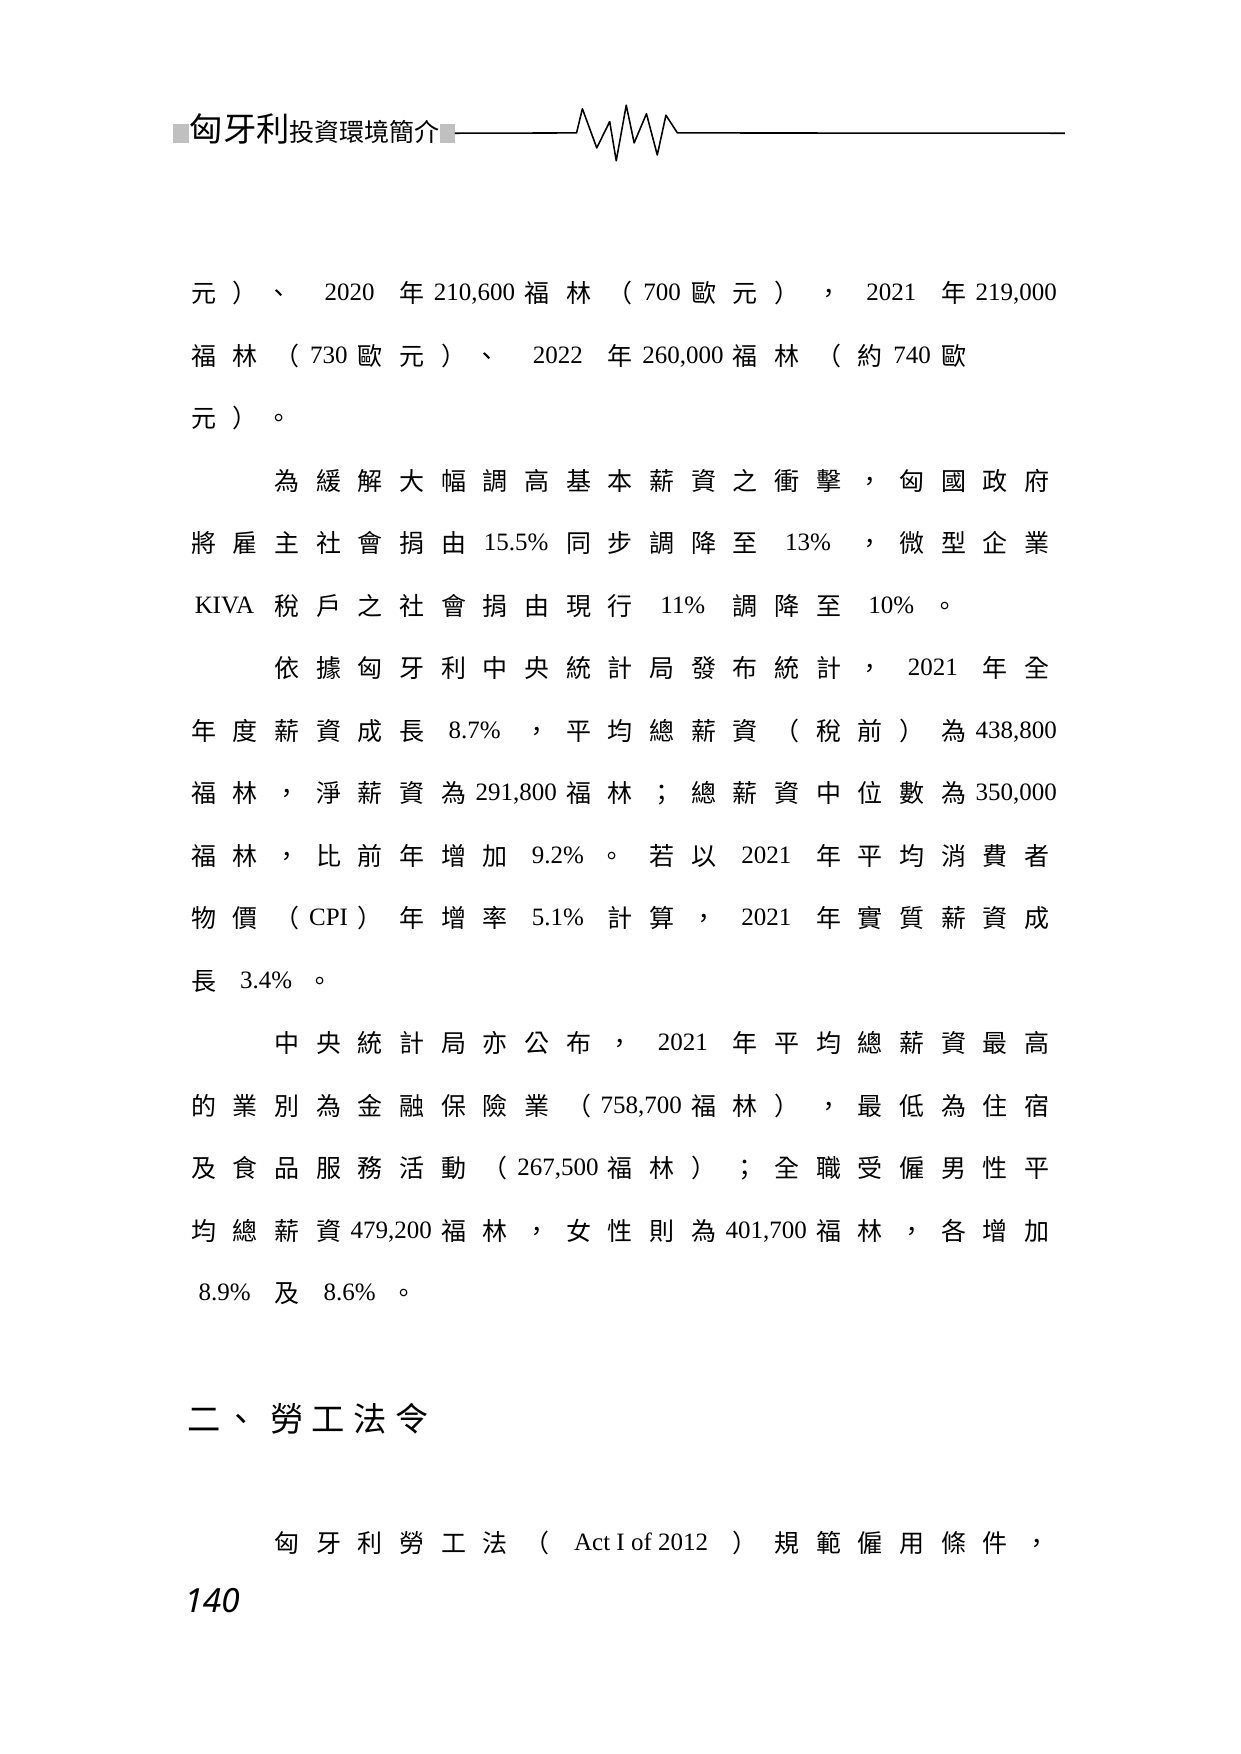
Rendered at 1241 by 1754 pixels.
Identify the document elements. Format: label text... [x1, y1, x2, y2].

text 依據匈牙利中央統計局發布統計，2021年全年度薪資成長8.7%，平均總薪資（稅前）為438,800福林，淨薪資為291,800福林；總薪資中位數為350,000福林，比前年增加9.2%。若以2021年平均消費者物價（CPI）年增率5.1%計算，2021年實質薪資成長3.4%。 [183, 625, 1058, 1000]
text 二、勞工法令 [183, 1375, 1058, 1438]
text 中央統計局亦公布，2021年平均總薪資最高的業別為金融保險業（758,700福林），最低為住宿及食品服務活動（267,500福林）；全職受僱男性平均總薪資479,200福林，女性則為401,700福林，各增加8.9%及8.6%。 [183, 1000, 1058, 1313]
text 為緩解大幅調高基本薪資之衝擊，匈國政府將雇主社會捐由15.5%同步調降至13%，微型企業KIVA稅戶之社會捐由現行11%調降至10%。 [183, 438, 1058, 625]
text 匈牙利勞工法（Act I of 2012）規範僱用條件， [183, 1500, 1058, 1563]
text 元）、2020年210,600福林（700歐元），2021年219,000福林（730歐元）、2022年260,000福林（約740歐元）。 [183, 250, 1058, 438]
